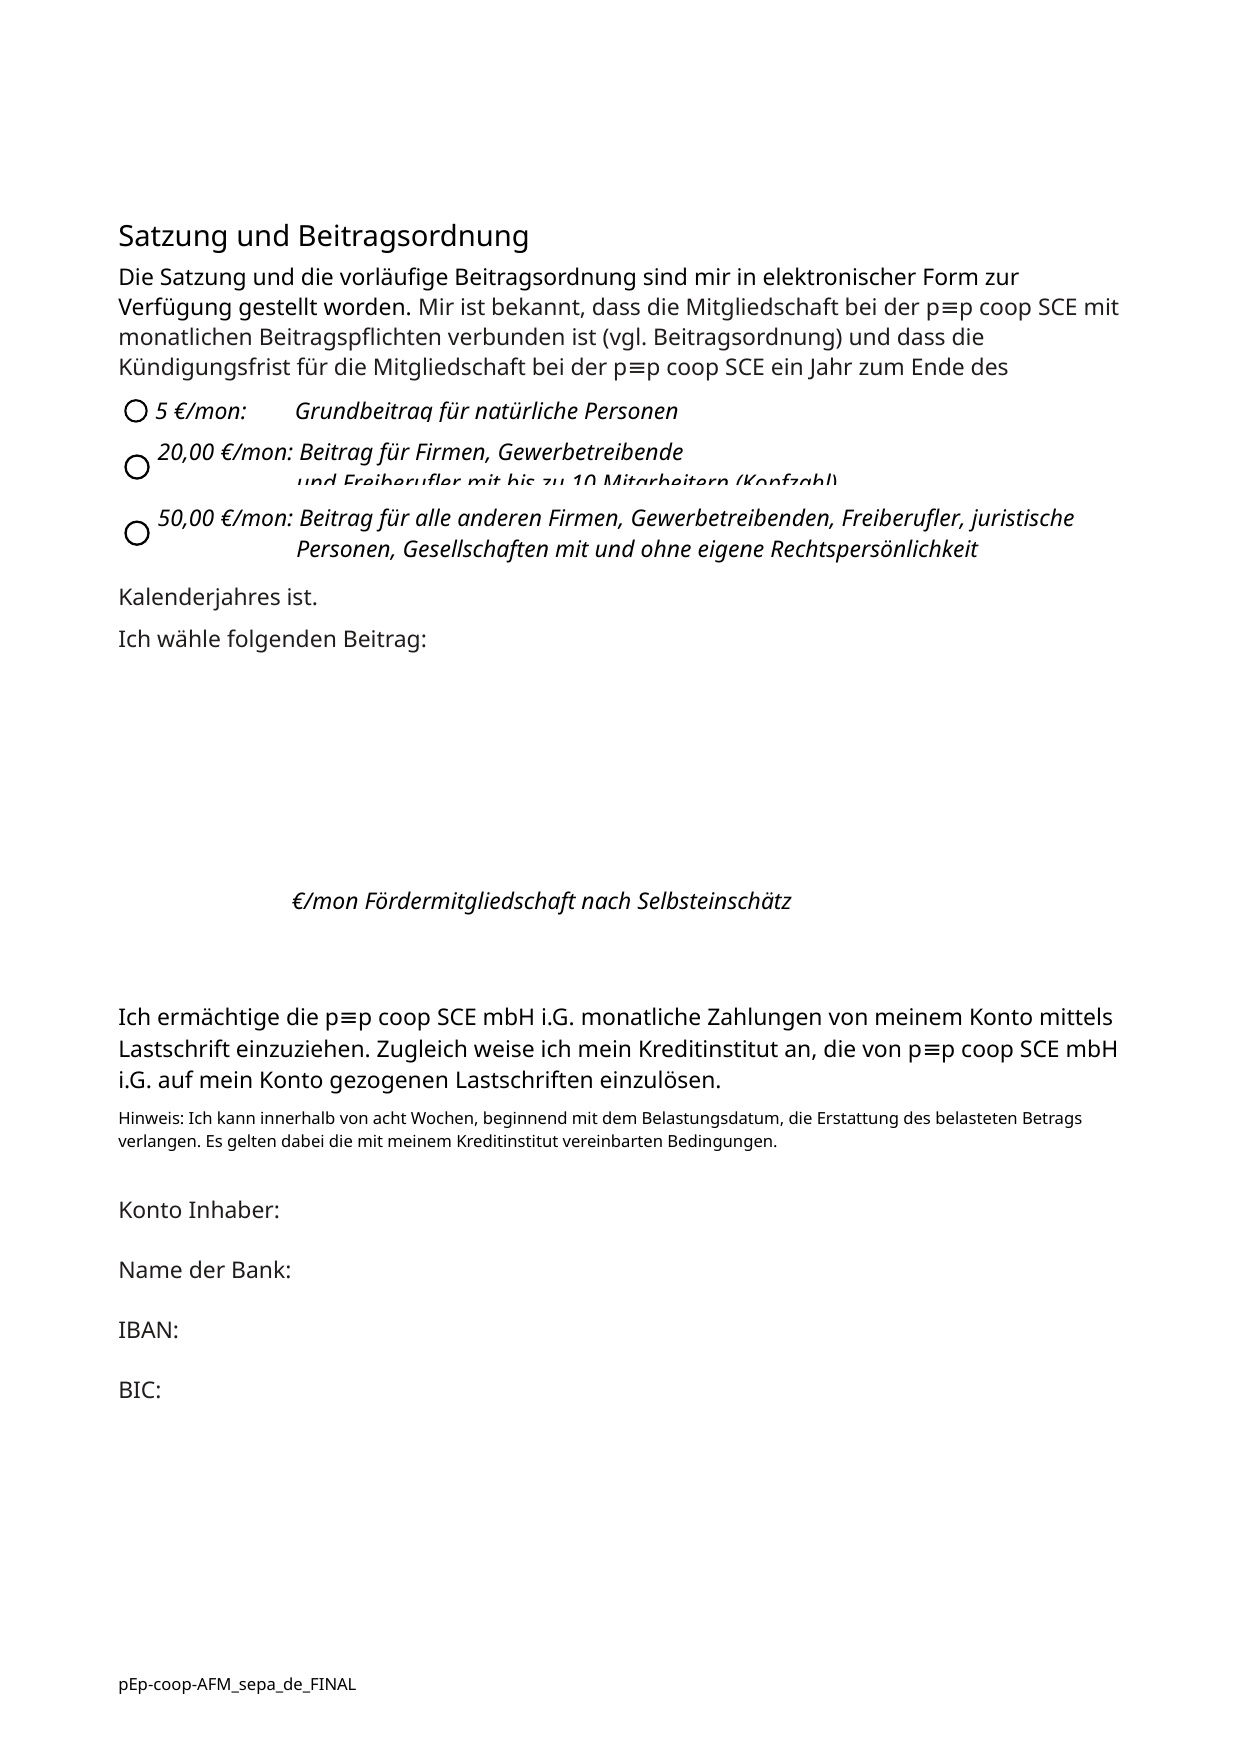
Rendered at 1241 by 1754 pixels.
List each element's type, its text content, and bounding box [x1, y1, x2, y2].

text Konto Inhaber: [118, 1194, 340, 1224]
text [1111, 1194, 1122, 1224]
text Die Satzung und die vorläufige Beitragsordnung sind mir in elektronischer Form zur Verfügung gestellt worden. Mir ist bekannt, dass die Mitgliedschaft bei der p≡p coop SCE mit monatlichen Beitragspflichten verbunden ist (vgl. Beitragsordnung) und dass die Kündigungsfrist für die Mitgliedschaft bei der p≡p coop SCE ein Jahr zum Ende des Kalenderjahres ist. [118, 261, 1122, 611]
text Ich wähle folgenden Beitrag: [118, 624, 1122, 654]
text Name der Bank: [118, 1254, 340, 1284]
text BIC: [118, 1374, 340, 1404]
text Hinweis: Ich kann innerhalb von acht Wochen, beginnend mit dem Belastungsdatum, die Erstattung des belasteten Betrags verlangen. Es gelten dabei die mit meinem Kreditinstitut vereinbarten Bedingungen. [118, 1107, 1122, 1152]
text Ich ermächtige die p≡p coop SCE mbH i.G. monatliche Zahlungen von meinem Konto mittels Lastschrift einzuziehen. Zugleich weise ich mein Kreditinstitut an, die von p≡p coop SCE mbH i.G. auf mein Konto gezogenen Lastschriften einzulösen. [118, 1001, 1122, 1095]
text [1111, 1254, 1122, 1284]
text IBAN: [118, 1314, 1122, 1344]
subtitle Satzung und Beitragsordnung [118, 222, 1122, 252]
text €/mon Fördermitgliedschaft nach Selbsteinschätz [286, 885, 1122, 915]
text [1111, 1374, 1122, 1404]
